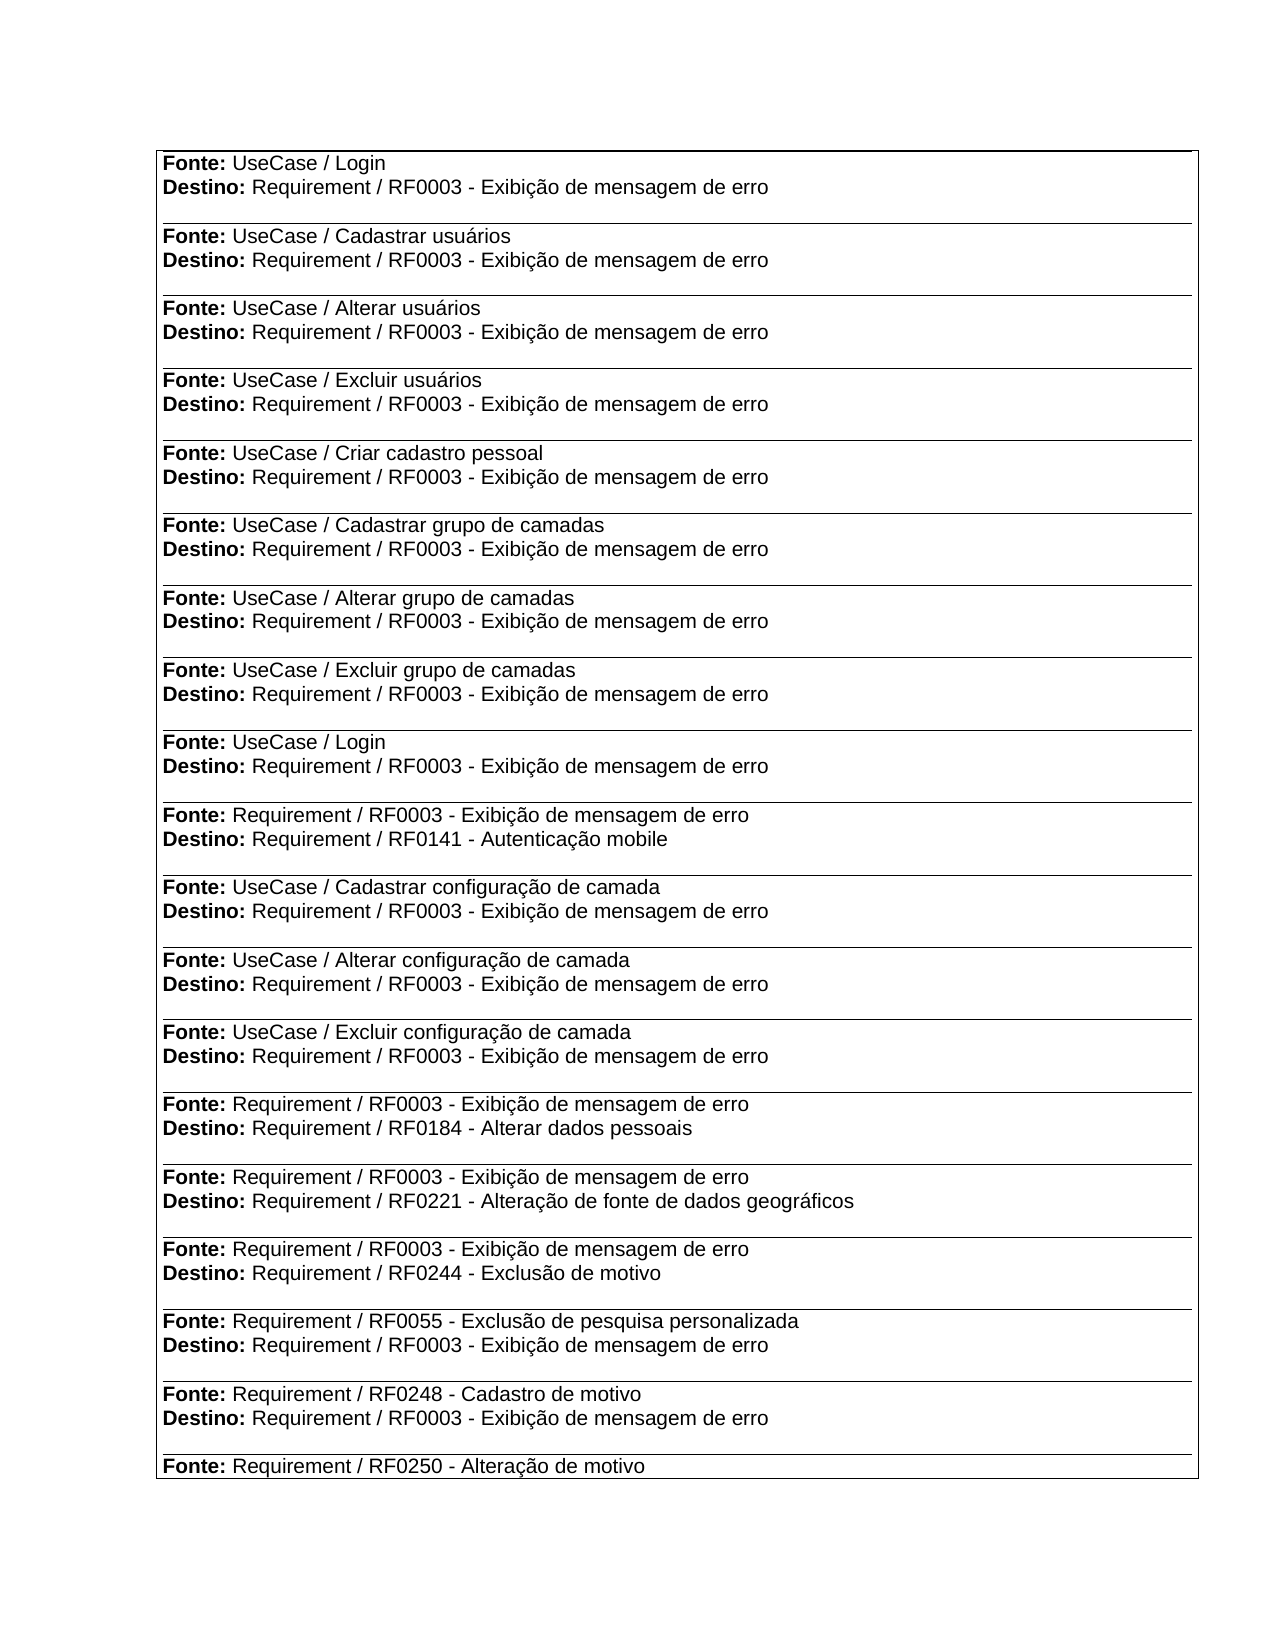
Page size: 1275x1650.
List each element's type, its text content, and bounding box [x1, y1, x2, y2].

table_cell Fonte: Requirement / RF0248 - Cadastro de motivo Destino: Requirement / RF0003 - Exibição de mensagem de erro [163, 1382, 1192, 1454]
table_cell Fonte: UseCase / Excluir usuários Destino: Requirement / RF0003 - Exibição de mensagem de erro [163, 369, 1192, 440]
table_cell Fonte: UseCase / Cadastrar configuração de camada Destino: Requirement / RF0003 - Exibição de mensagem de erro [163, 876, 1192, 947]
table_cell Fonte: UseCase / Excluir grupo de camadas Destino: Requirement / RF0003 - Exibição de mensagem de erro [163, 658, 1192, 730]
table_cell Fonte: UseCase / Cadastrar usuários Destino: Requirement / RF0003 - Exibição de mensagem de erro [163, 224, 1192, 295]
table_cell Fonte: UseCase / Cadastrar grupo de camadas Destino: Requirement / RF0003 - Exibição de mensagem de erro [163, 514, 1192, 585]
table_cell Fonte: UseCase / Alterar configuração de camada Destino: Requirement / RF0003 - Exibição de mensagem de erro [163, 948, 1192, 1019]
table_cell [157, 151, 1198, 1478]
table_cell Fonte: Requirement / RF0003 - Exibição de mensagem de erro Destino: Requirement / RF0221 - Alteração de fonte de dados geográficos [163, 1165, 1192, 1236]
table_cell Fonte: Requirement / RF0055 - Exclusão de pesquisa personalizada Destino: Requirement / RF0003 - Exibição de mensagem de erro [163, 1310, 1192, 1381]
table_cell Fonte: UseCase / Login Destino: Requirement / RF0003 - Exibição de mensagem de erro [163, 152, 1192, 223]
table_cell Fonte: Requirement / RF0003 - Exibição de mensagem de erro Destino: Requirement / RF0244 - Exclusão de motivo [163, 1238, 1192, 1309]
table_cell Fonte: UseCase / Alterar grupo de camadas Destino: Requirement / RF0003 - Exibição de mensagem de erro [163, 586, 1192, 657]
table_cell Fonte: UseCase / Login Destino: Requirement / RF0003 - Exibição de mensagem de erro [163, 731, 1192, 802]
table_cell Fonte: UseCase / Criar cadastro pessoal Destino: Requirement / RF0003 - Exibição de mensagem de erro [163, 441, 1192, 512]
table_cell Fonte: Requirement / RF0003 - Exibição de mensagem de erro Destino: Requirement / RF0141 - Autenticação mobile [163, 803, 1192, 874]
table_cell Fonte: Requirement / RF0003 - Exibição de mensagem de erro Destino: Requirement / RF0184 - Alterar dados pessoais [163, 1093, 1192, 1164]
table_cell Fonte: UseCase / Alterar usuários Destino: Requirement / RF0003 - Exibição de mensagem de erro [163, 296, 1192, 368]
table_cell Fonte: Requirement / RF0250 - Alteração de motivo [163, 1455, 1192, 1478]
table_cell Fonte: UseCase / Excluir configuração de camada Destino: Requirement / RF0003 - Exibição de mensagem de erro [163, 1020, 1192, 1092]
